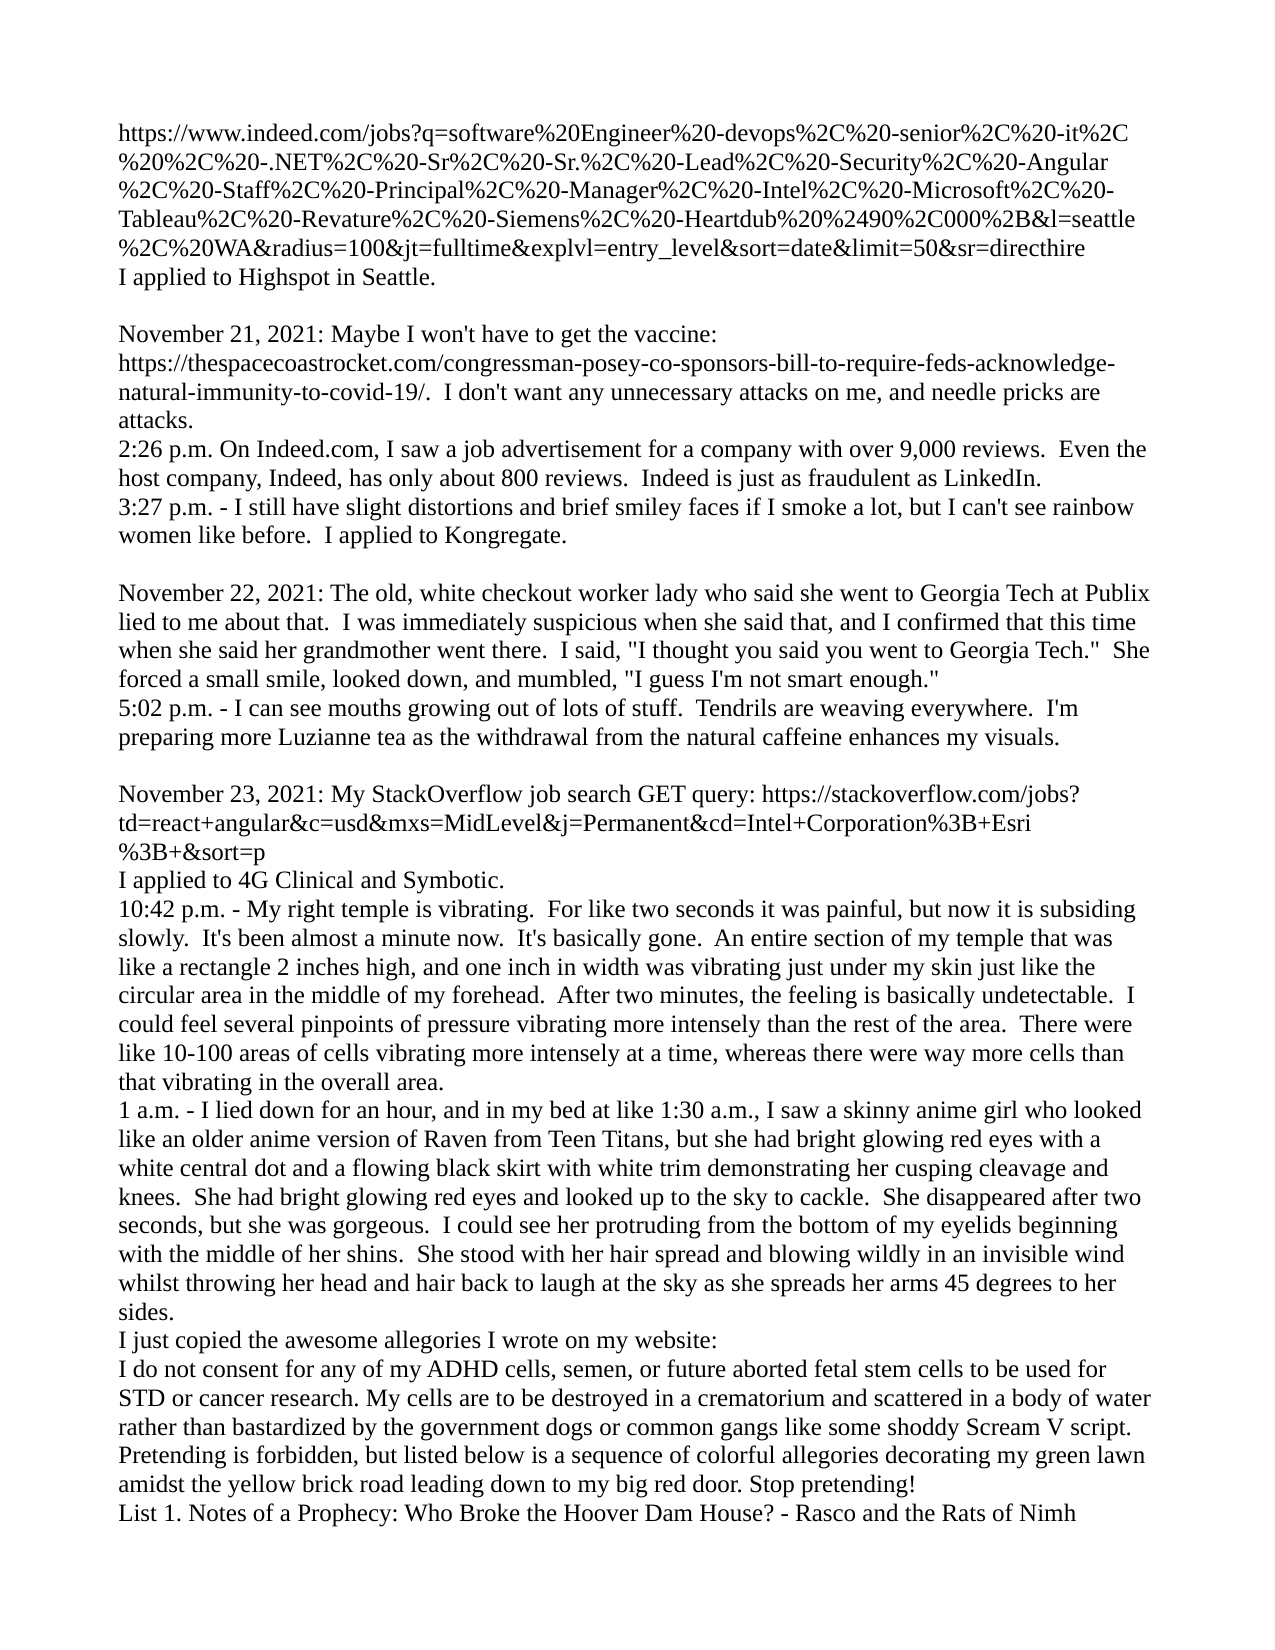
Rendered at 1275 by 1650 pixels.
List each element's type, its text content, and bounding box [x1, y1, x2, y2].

text List 1. Notes of a Prophecy: Who Broke the Hoover Dam House? - Rasco and the Rats of Nimh [118, 1498, 1157, 1527]
text 3:27 p.m. - I still have slight distortions and brief smiley faces if I smoke a lot, but I can't see rainbow women like before. I applied to Kongregate. [118, 492, 1157, 549]
text 1 a.m. - I lied down for an hour, and in my bed at like 1:30 a.m., I saw a skinny anime girl who looked like an older anime version of Raven from Teen Titans, but she had bright glowing red eyes with a white central dot and a flowing black skirt with white trim demonstrating her cusping cleavage and knees. She had bright glowing red eyes and looked up to the sky to cackle. She disappeared after two seconds, but she was gorgeous. I could see her protruding from the bottom of my eyelids beginning with the middle of her shins. She stood with her hair spread and blowing wildly in an invisible wind whilst throwing her head and hair back to laugh at the sky as she spreads her arms 45 degrees to her sides. [118, 1096, 1157, 1326]
text I just copied the awesome allegories I wrote on my website: [118, 1326, 1157, 1354]
text I applied to 4G Clinical and Symbotic. [118, 866, 1157, 894]
text 5:02 p.m. - I can see mouths growing out of lots of stuff. Tendrils are weaving everywhere. I'm preparing more Luzianne tea as the withdrawal from the natural caffeine enhances my visuals. [118, 693, 1157, 751]
text https://www.indeed.com/jobs?q=software%20Engineer%20-devops%2C%20-senior%2C%20-it%2C%20%2C%20-.NET%2C%20-Sr%2C%20-Sr.%2C%20-Lead%2C%20-Security%2C%20-Angular%2C%20-Staff%2C%20-Principal%2C%20-Manager%2C%20-Intel%2C%20-Microsoft%2C%20-Tableau%2C%20-Revature%2C%20-Siemens%2C%20-Heartdub%20%2490%2C000%2B&l=seattle%2C%20WA&radius=100&jt=fulltime&explvl=entry_level&sort=date&limit=50&sr=directhire [118, 118, 1157, 262]
text November 23, 2021: My StackOverflow job search GET query: https://stackoverflow.com/jobs?td=react+angular&c=usd&mxs=MidLevel&j=Permanent&cd=Intel+Corporation%3B+Esri%3B+&sort=p [118, 779, 1157, 866]
text November 21, 2021: Maybe I won't have to get the vaccine: https://thespacecoastrocket.com/congressman-posey-co-sponsors-bill-to-require-feds-acknowledge-natural-immunity-to-covid-19/. I don't want any unnecessary attacks on me, and needle pricks are attacks. [118, 319, 1157, 434]
text November 22, 2021: The old, white checkout worker lady who said she went to Georgia Tech at Publix lied to me about that. I was immediately suspicious when she said that, and I confirmed that this time when she said her grandmother went there. I said, "I thought you said you went to Georgia Tech." She forced a small smile, looked down, and mumbled, "I guess I'm not smart enough." [118, 578, 1157, 693]
text I do not consent for any of my ADHD cells, semen, or future aborted fetal stem cells to be used for STD or cancer research. My cells are to be destroyed in a crematorium and scattered in a body of water rather than bastardized by the government dogs or common gangs like some shoddy Scream V script. Pretending is forbidden, but listed below is a sequence of colorful allegories decorating my green lawn amidst the yellow brick road leading down to my big red door. Stop pretending! [118, 1354, 1157, 1498]
text 10:42 p.m. - My right temple is vibrating. For like two seconds it was painful, but now it is subsiding slowly. It's been almost a minute now. It's basically gone. An entire section of my temple that was like a rectangle 2 inches high, and one inch in width was vibrating just under my skin just like the circular area in the middle of my forehead. After two minutes, the feeling is basically undetectable. I could feel several pinpoints of pressure vibrating more intensely than the rest of the area. There were like 10-100 areas of cells vibrating more intensely at a time, whereas there were way more cells than that vibrating in the overall area. [118, 894, 1157, 1096]
text 2:26 p.m. On Indeed.com, I saw a job advertisement for a company with over 9,000 reviews. Even the host company, Indeed, has only about 800 reviews. Indeed is just as fraudulent as LinkedIn. [118, 434, 1157, 492]
text I applied to Highspot in Seattle. [118, 262, 1157, 291]
